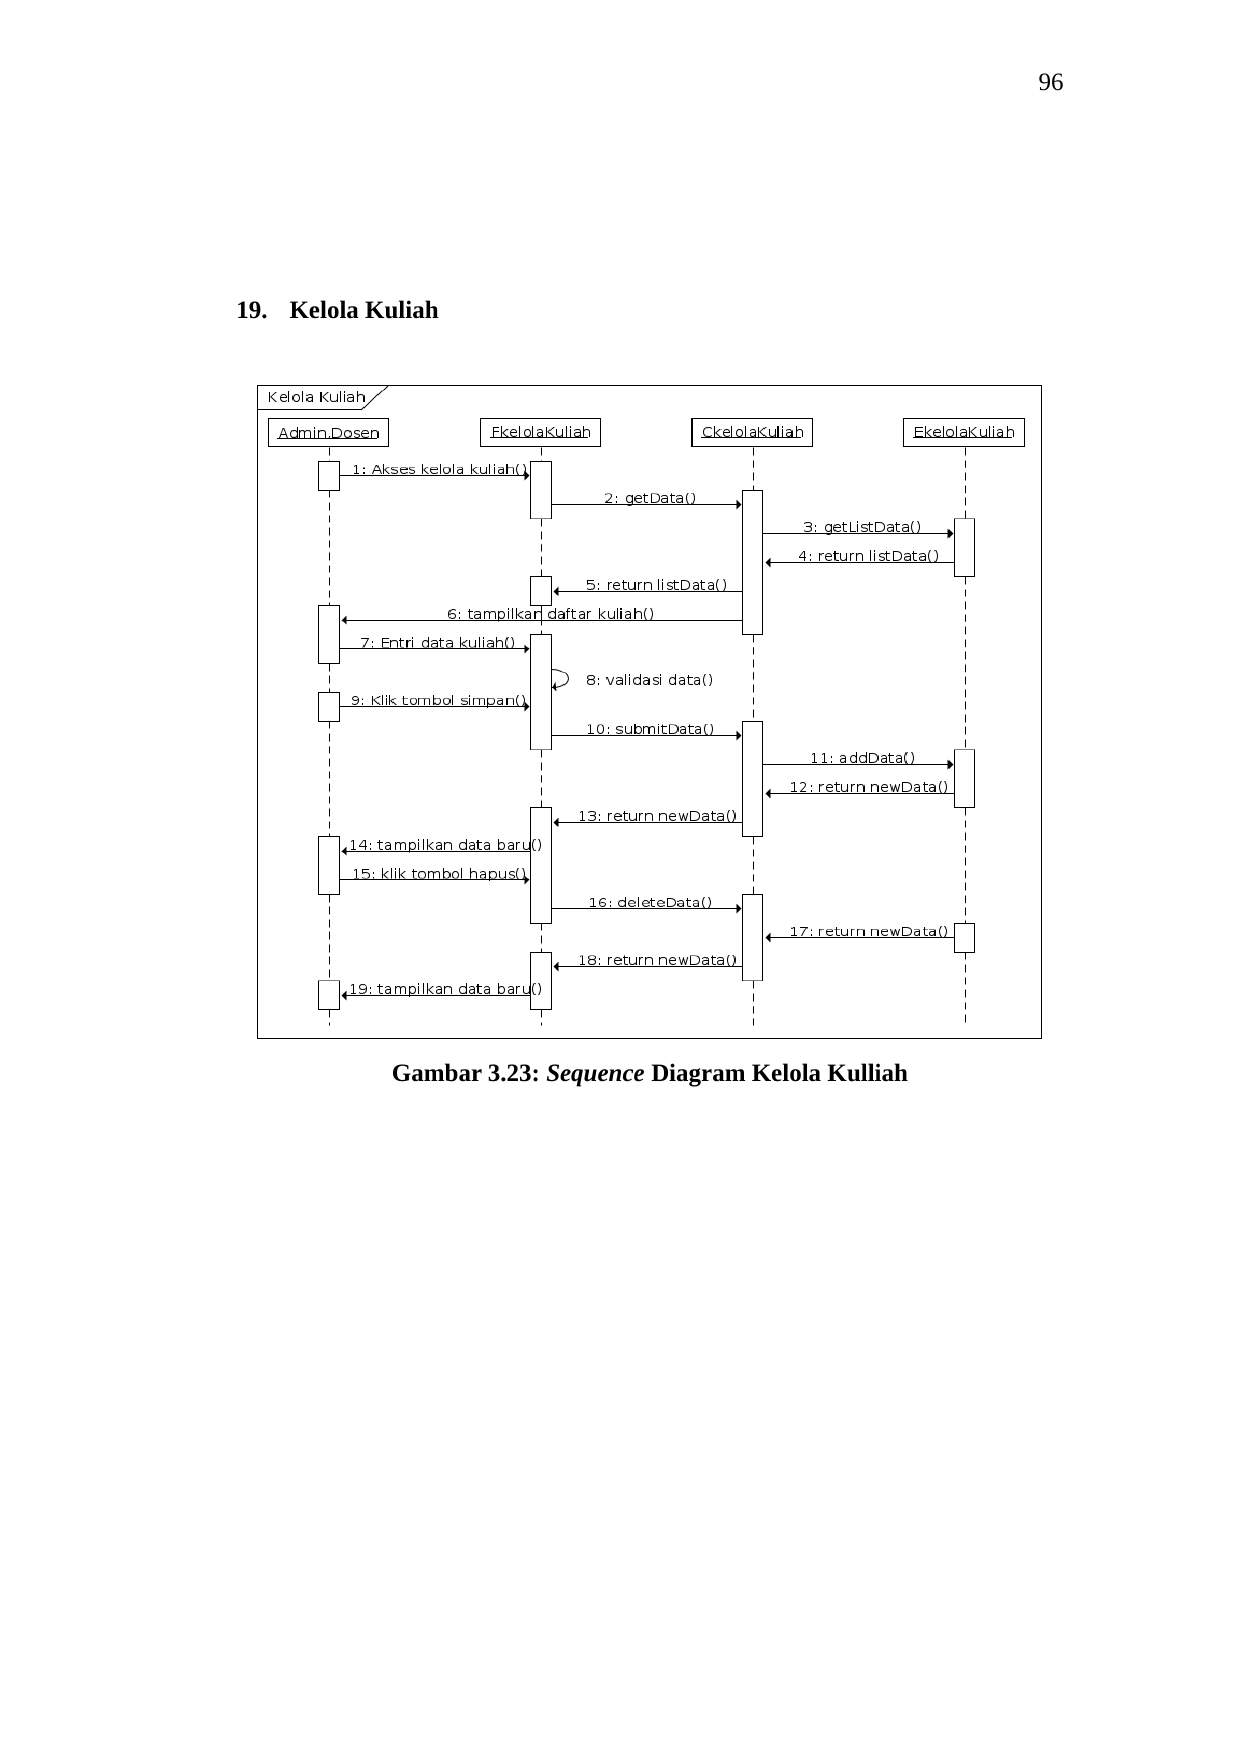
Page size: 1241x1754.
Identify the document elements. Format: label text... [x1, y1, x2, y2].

list Kelola Kuliah [236, 295, 1063, 324]
picture [236, 365, 1064, 1058]
text Gambar 3.23: Sequence Diagram Kelola Kulliah [236, 1058, 1063, 1086]
